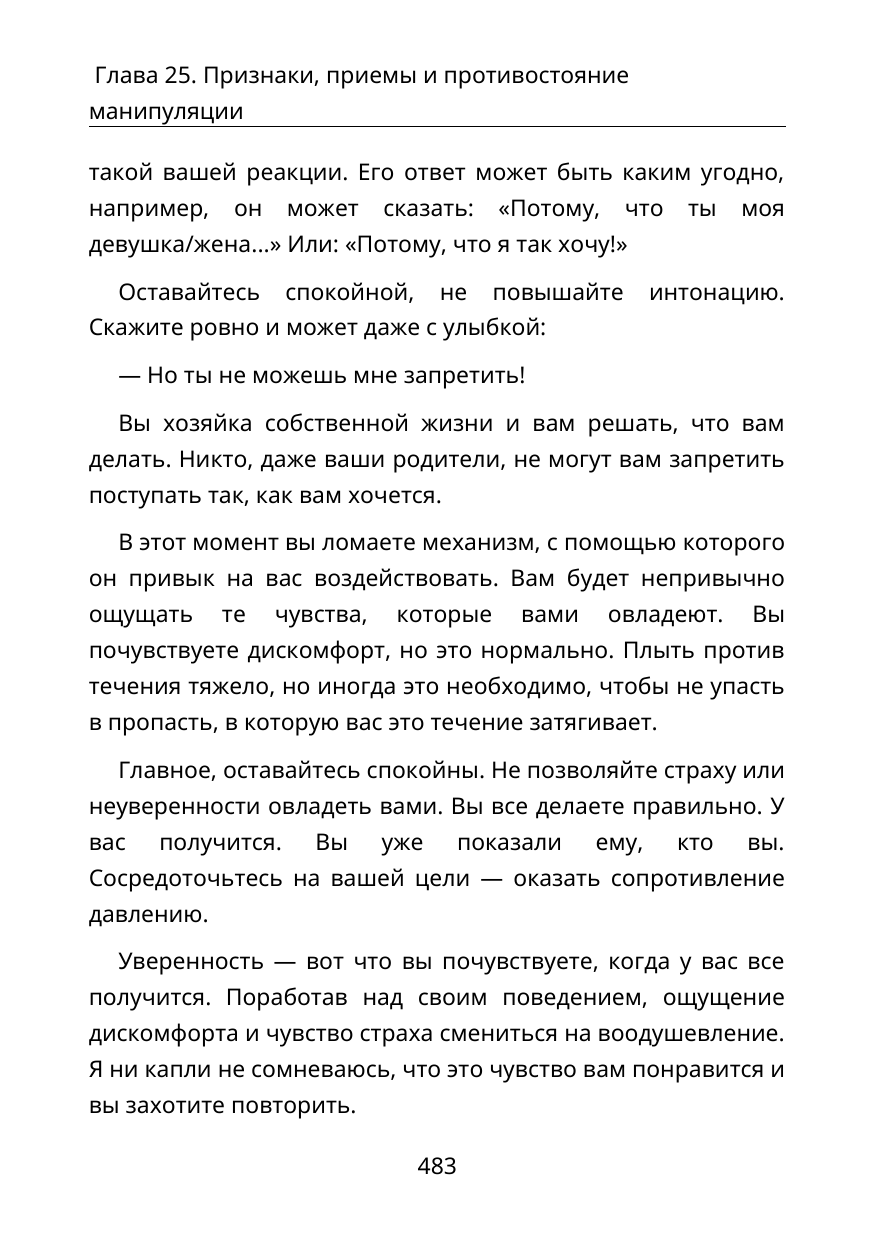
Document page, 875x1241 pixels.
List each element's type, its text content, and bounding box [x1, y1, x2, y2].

text — Но ты не можешь мне запретить! [88, 359, 786, 390]
text Оставайтесь спокойной, не повышайте интонацию. Скажите ровно и может даже с улыбкой: [88, 275, 786, 343]
text Уверенность — вот что вы почувствуете, когда у вас все получится. Поработав над своим поведением, ощущение дискомфорта и чувство страха смениться на воодушевление. Я ни капли не сомневаюсь, что это чувство вам понравится и вы захотите повторить. [88, 945, 786, 1120]
text В этот момент вы ломаете механизм, с помощью которого он привык на вас воздействовать. Вам будет непривычно ощущать те чувства, которые вами овладеют. Вы почувствуете дискомфорт, но это нормально. Плыть против течения тяжело, но иногда это необходимо, чтобы не упасть в пропасть, в которую вас это течение затягивает. [88, 526, 786, 737]
text такой вашей реакции. Его ответ может быть каким угодно, например, он может сказать: «Потому, что ты моя девушка/жена...» Или: «Потому, что я так хочу!» [88, 156, 786, 259]
text Главное, оставайтесь спокойны. Не позволяйте страху или неуверенности овладеть вами. Вы все делаете правильно. У вас получится. Вы уже показали ему, кто вы. Сосредоточьтесь на вашей цели — оказать сопротивление давлению. [88, 754, 786, 929]
text Вы хозяйка собственной жизни и вам решать, что вам делать. Никто, даже ваши родители, не могут вам запретить поступать так, как вам хочется. [88, 407, 786, 510]
